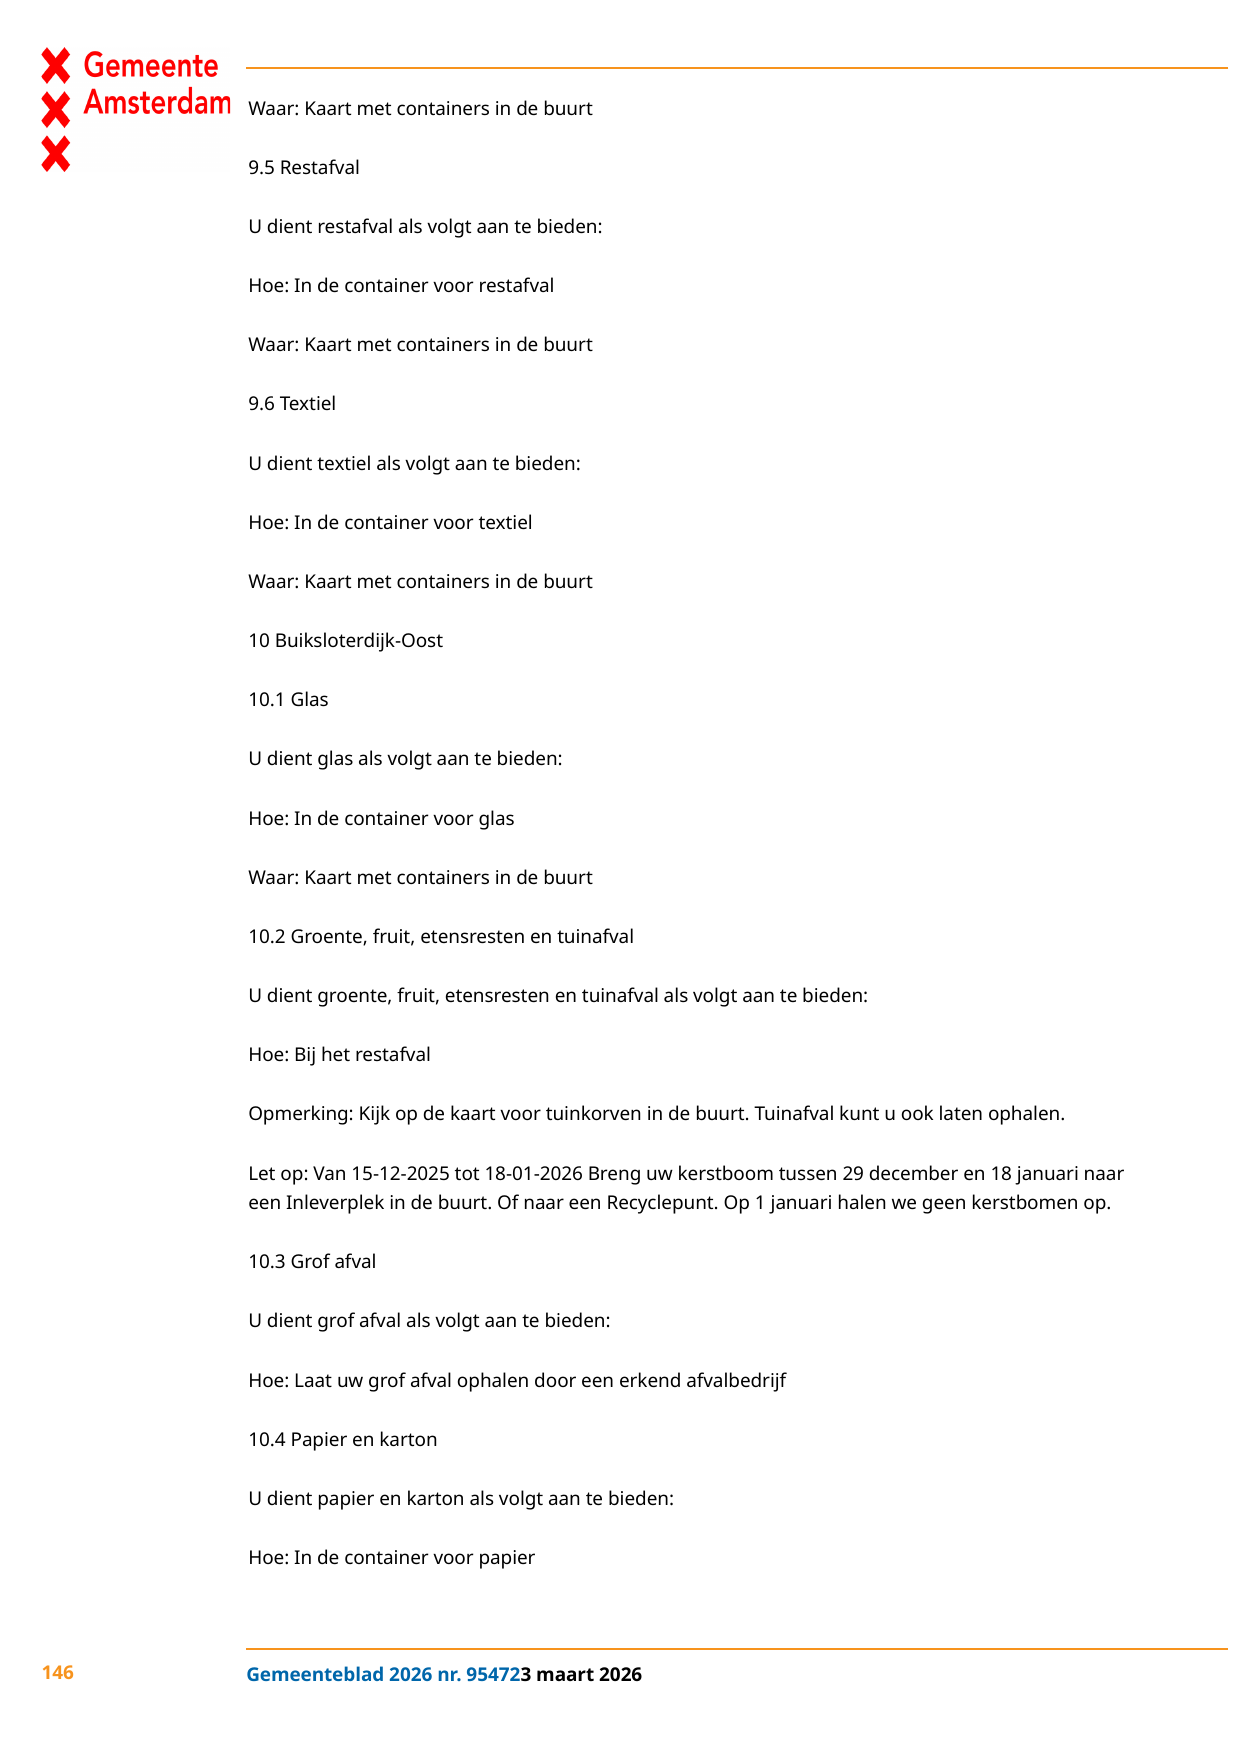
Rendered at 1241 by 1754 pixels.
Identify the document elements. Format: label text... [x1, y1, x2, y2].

text 9.6 Textiel [248, 391, 1152, 416]
text 10.1 Glas [248, 686, 1152, 712]
text U dient papier en karton als volgt aan te bieden: [248, 1485, 1152, 1511]
text Hoe: Laat uw grof afval ophalen door een erkend afvalbedrijf [248, 1367, 1152, 1393]
text Hoe: In de container voor textiel [248, 509, 1152, 535]
text Hoe: Bij het restafval [248, 1041, 1152, 1067]
text Hoe: In de container voor papier [248, 1544, 1152, 1570]
text Waar: Kaart met containers in de buurt [248, 864, 1152, 890]
text Let op: Van 15-12-2025 tot 18-01-2026 Breng uw kerstboom tussen 29 december en 18 januari naar een Inleverplek in de buurt. Of naar een Recyclepunt. Op 1 januari halen we geen kerstbomen op. [248, 1160, 1152, 1215]
text U dient groente, fruit, etensresten en tuinafval als volgt aan te bieden: [248, 982, 1152, 1008]
text 10 Buiksloterdijk-Oost [248, 627, 1152, 653]
text 9.5 Restafval [248, 154, 1152, 180]
text Hoe: In de container voor restafval [248, 272, 1152, 298]
text U dient grof afval als volgt aan te bieden: [248, 1308, 1152, 1333]
picture [41, 47, 231, 172]
text Waar: Kaart met containers in de buurt [248, 331, 1152, 357]
text Hoe: In de container voor glas [248, 805, 1152, 831]
text U dient restafval als volgt aan te bieden: [248, 213, 1152, 239]
text Opmerking: Kijk op de kaart voor tuinkorven in de buurt. Tuinafval kunt u ook laten ophalen. [248, 1101, 1152, 1126]
text Waar: Kaart met containers in de buurt [248, 568, 1152, 594]
text 10.3 Grof afval [248, 1248, 1152, 1274]
text 10.4 Papier en karton [248, 1426, 1152, 1452]
text U dient textiel als volgt aan te bieden: [248, 450, 1152, 476]
text U dient glas als volgt aan te bieden: [248, 746, 1152, 771]
text 10.2 Groente, fruit, etensresten en tuinafval [248, 923, 1152, 949]
text Waar: Kaart met containers in de buurt [248, 95, 1152, 121]
